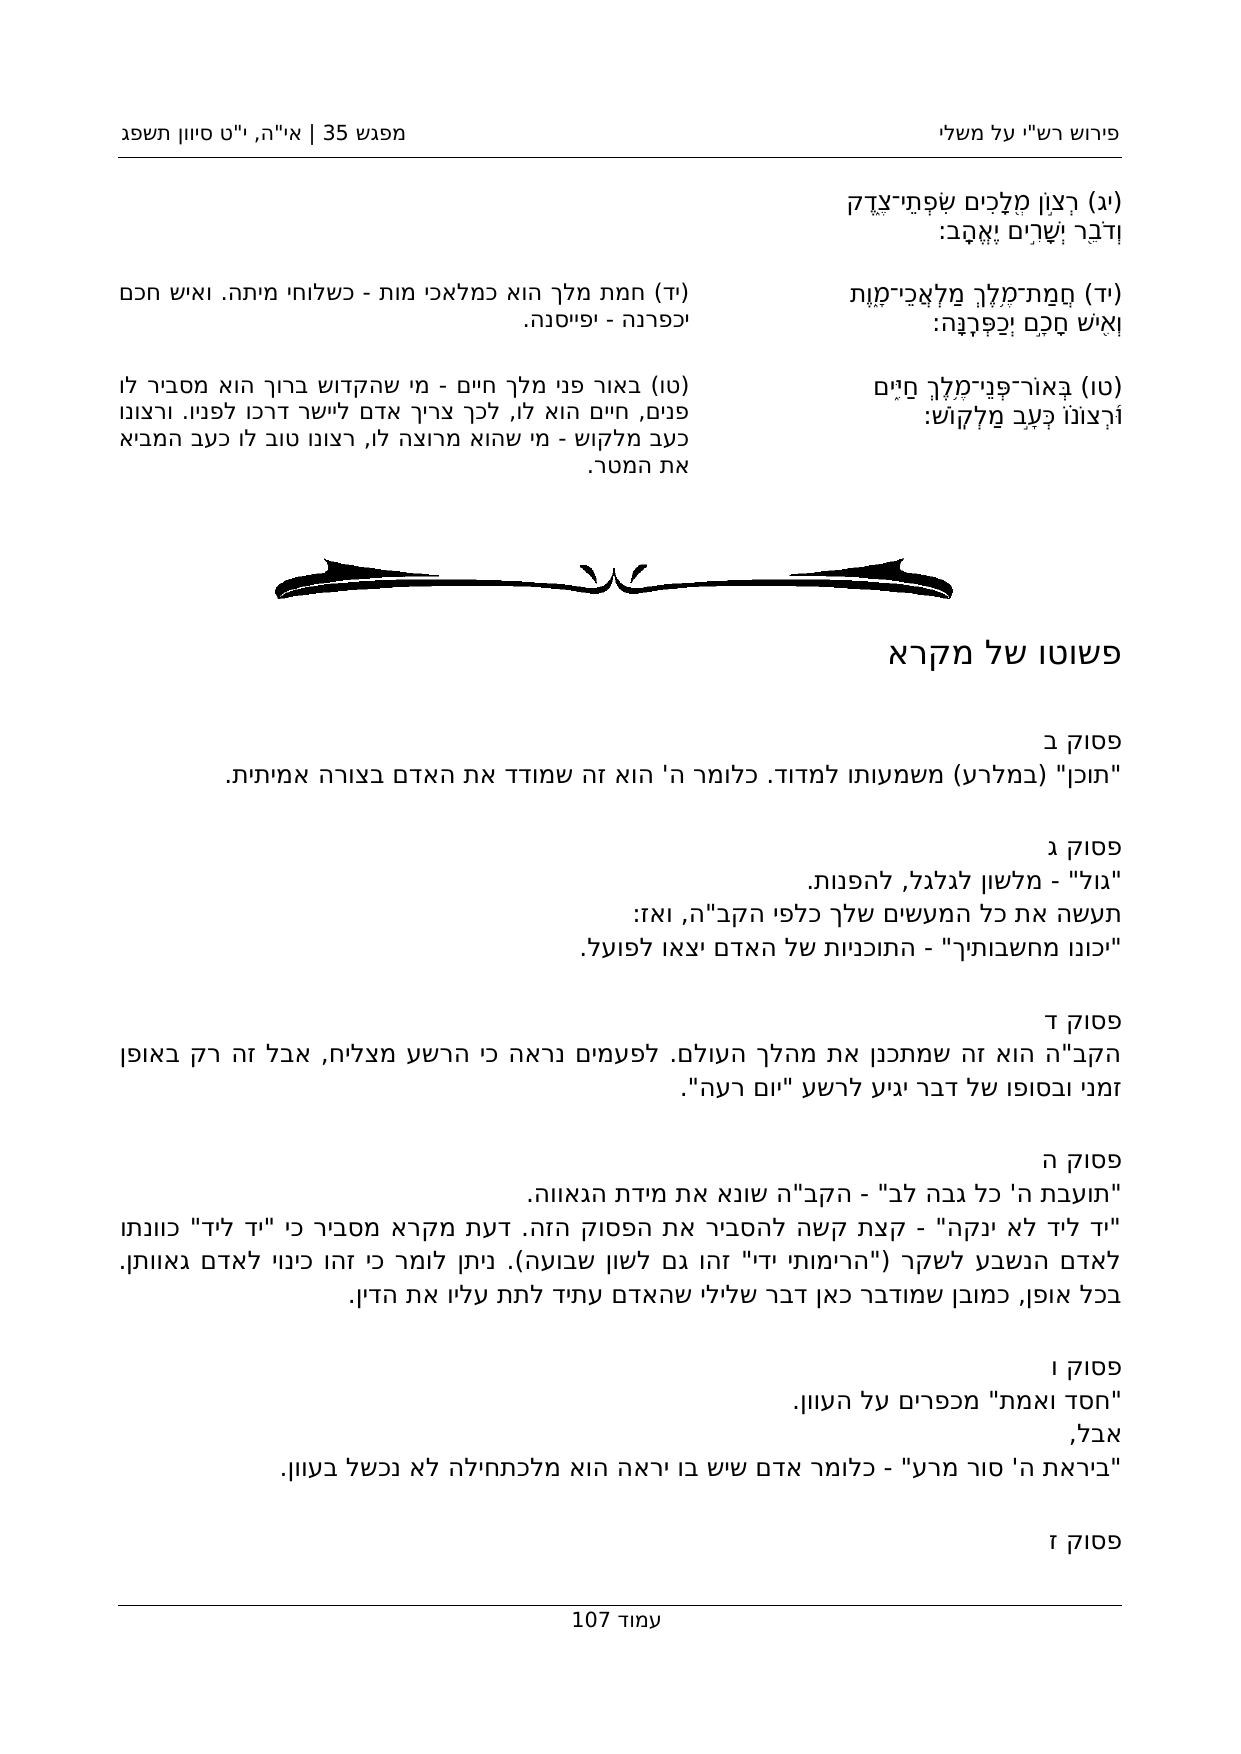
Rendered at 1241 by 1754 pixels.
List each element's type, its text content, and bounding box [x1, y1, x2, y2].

text פסוק ז [118, 1526, 1122, 1555]
text פסוק ו [118, 1352, 1122, 1382]
text פסוק ד [118, 1006, 1122, 1035]
text "חסד ואמת" מכפרים על העוון. [118, 1386, 1122, 1415]
text "יכונו מחשבותיך" - התוכניות של האדם יצאו לפועל. [118, 933, 1122, 962]
table_cell [690, 372, 709, 510]
text פסוק ג [118, 832, 1122, 862]
table_cell [690, 279, 709, 372]
text "יד ליד לא ינקה" - קצת קשה להסביר את הפסוק הזה. דעת מקרא מסביר כי "יד ליד" כוונתו לאדם הנשבע לשקר ("הרימותי ידי" זהו גם לשון שבועה). ניתן לומר כי זהו כינוי לאדם גאוותן. בכל אופן, כמובן שמודבר כאן דבר שלילי שהאדם עתיד לתת עליו את הדין. [118, 1213, 1122, 1309]
text תעשה את כל המעשים שלך כלפי הקב"ה, ואז: [118, 899, 1122, 929]
table_cell (יד) חֲמַת־מֶ֥לֶךְ מַלְאֲכֵי־מָ֑וֶת וְאִ֖ישׁ חָכָ֣ם יְכַפְּרֶֽנָּה: [709, 279, 1123, 372]
table_cell [118, 187, 690, 279]
text פשוטו של מקרא [118, 633, 1122, 672]
table_cell (יג) רְצ֣וֹן מְ֭לָכִים שִׂפְתֵי־צֶ֑דֶק וְדֹבֵ֖ר יְשָׁרִ֣ים יֶאֱהָֽב: [709, 187, 1123, 279]
text "ביראת ה' סור מרע" - כלומר אדם שיש בו יראה הוא מלכתחילה לא נכשל בעוון. [118, 1453, 1122, 1482]
picture [272, 556, 954, 605]
text "גול" - מלשון לגלגל, להפנות. [118, 866, 1122, 895]
table_cell [690, 187, 709, 279]
text הקב"ה הוא זה שמתכנן את מהלך העולם. לפעמים נראה כי הרשע מצליח, אבל זה רק באופן זמני ובסופו של דבר יגיע לרשע "יום רעה". [118, 1039, 1122, 1102]
table_cell (יד) חמת מלך הוא כמלאכי מות - כשלוחי מיתה. ואיש חכם יכפרנה - יפייסנה. [118, 279, 690, 372]
text אבל, [118, 1419, 1122, 1449]
text פסוק ב [118, 726, 1122, 755]
text "תועבת ה' כל גבה לב" - הקב"ה שונא את מידת הגאווה. [118, 1179, 1122, 1208]
text פסוק ה [118, 1146, 1122, 1175]
table_cell (טו) באור פני מלך חיים - מי שהקדוש ברוך הוא מסביר לו פנים, חיים הוא לו, לכך צריך אדם ליישר דרכו לפניו. ורצונו כעב מלקוש - מי שהוא מרוצה לו, רצונו טוב לו כעב המביא את המטר. [118, 372, 690, 510]
table_cell (טו) בְּאוֹר־פְּנֵי־מֶ֥לֶךְ חַיִּ֑ים וּ֝רְצוֹנ֗וֹ כְּעָ֣ב מַלְקֽוֹשׁ: [709, 372, 1123, 510]
text "תוכן" (במלרע) משמעותו למדוד. כלומר ה' הוא זה שמודד את האדם בצורה אמיתית. [118, 760, 1122, 789]
